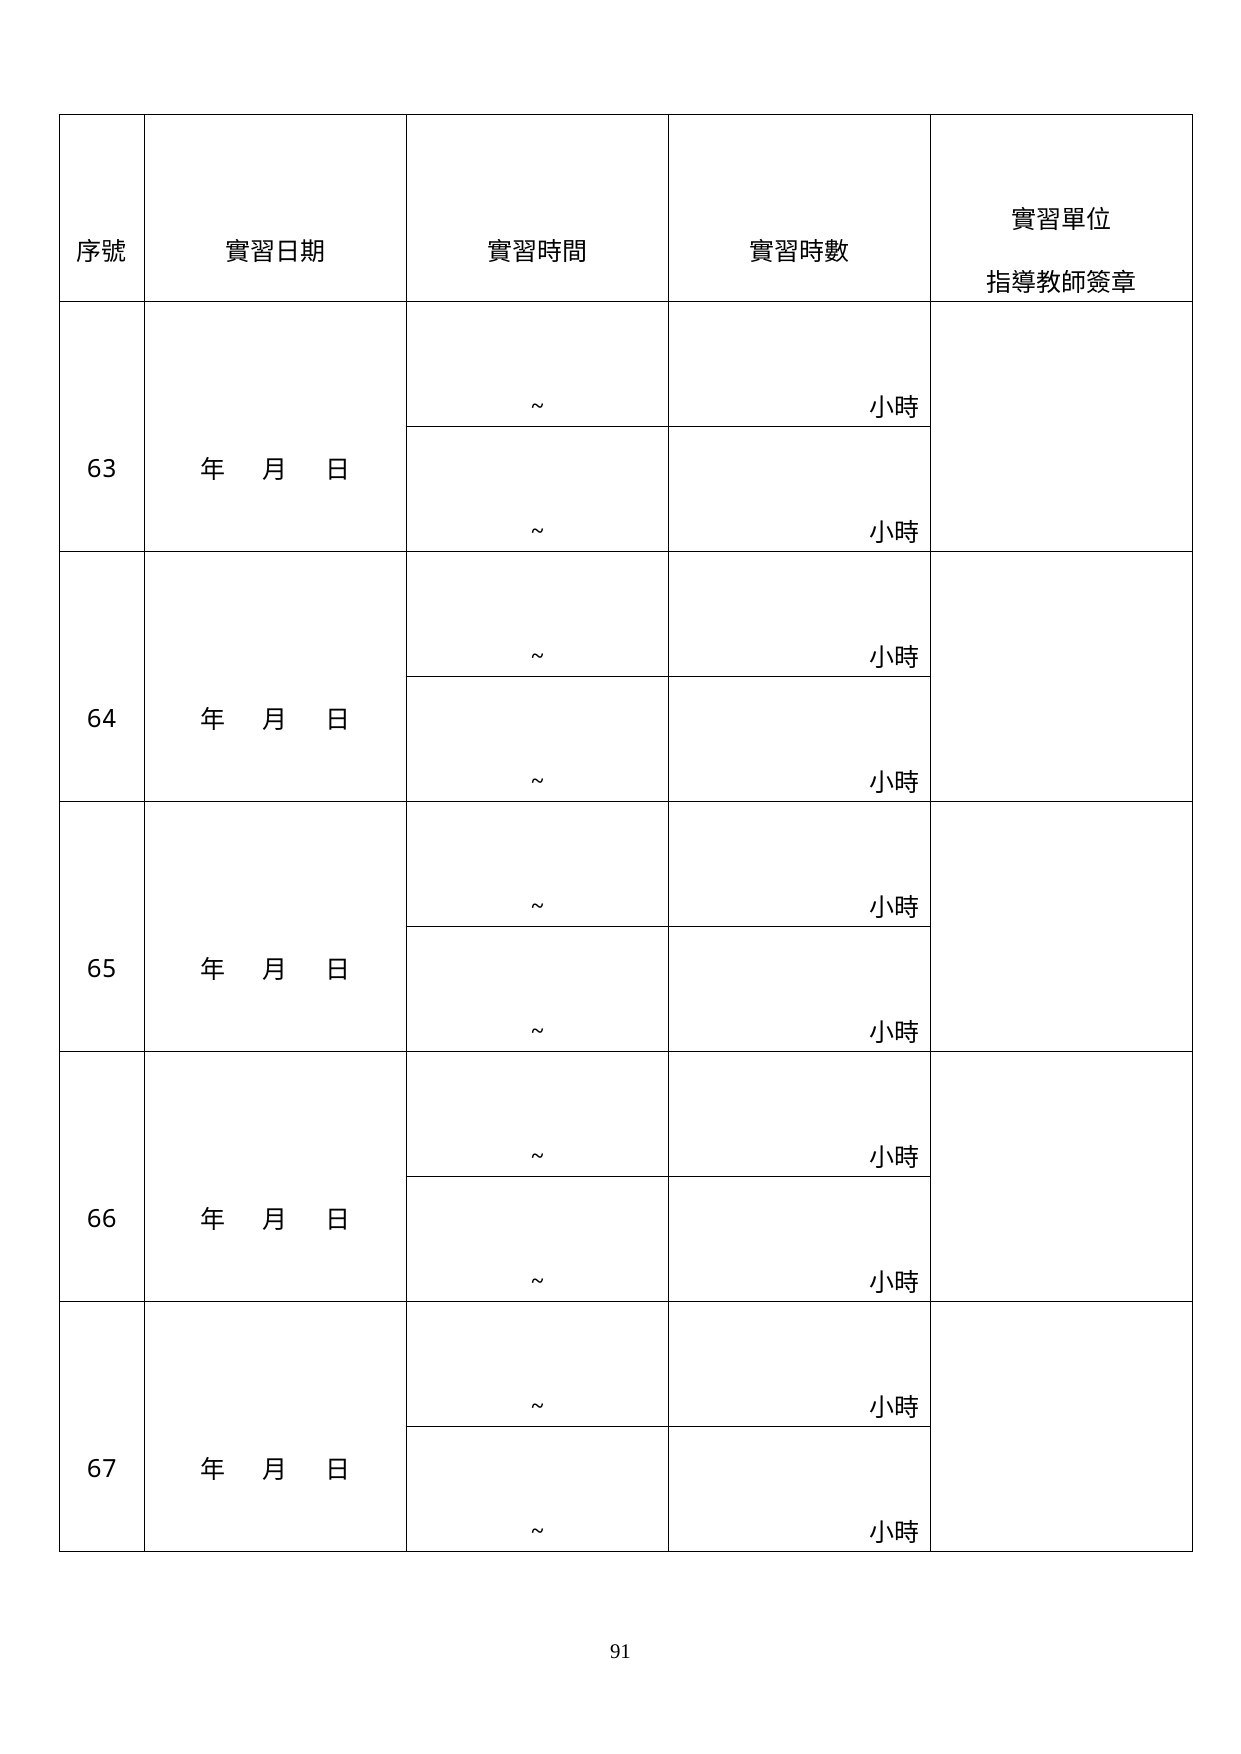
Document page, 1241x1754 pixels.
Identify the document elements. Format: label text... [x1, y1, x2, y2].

table_cell 小時 [669, 1302, 930, 1426]
table_cell 67 [60, 1302, 144, 1551]
table_cell 小時 [669, 927, 930, 1051]
table_cell 小時 [669, 802, 930, 926]
table_cell 年 月 日 [145, 1302, 406, 1551]
table_cell 小時 [669, 552, 930, 676]
table_cell [931, 802, 1192, 1051]
table_cell 小時 [669, 302, 930, 426]
table_cell [931, 552, 1192, 801]
table_cell 63 [60, 302, 144, 551]
table_header 實習單位 指導教師簽章 [931, 115, 1192, 301]
table_cell 66 [60, 1052, 144, 1301]
table_cell [931, 1052, 1192, 1301]
table_cell ~ [407, 677, 668, 801]
table_cell 小時 [669, 427, 930, 551]
table_header 實習日期 [145, 115, 406, 301]
table_cell 小時 [669, 1177, 930, 1301]
table_cell ~ [407, 927, 668, 1051]
table_cell [931, 302, 1192, 551]
table_cell 年 月 日 [145, 1052, 406, 1301]
table_cell [931, 1302, 1192, 1551]
table_cell ~ [407, 302, 668, 426]
table_cell 小時 [669, 1427, 930, 1551]
table_cell 年 月 日 [145, 802, 406, 1051]
table_cell 64 [60, 552, 144, 801]
table_cell 65 [60, 802, 144, 1051]
table_cell 小時 [669, 677, 930, 801]
table_header 實習時數 [669, 115, 930, 301]
table_cell ~ [407, 802, 668, 926]
table_cell ~ [407, 1177, 668, 1301]
table_cell ~ [407, 552, 668, 676]
table_header 實習時間 [407, 115, 668, 301]
table_cell ~ [407, 1302, 668, 1426]
table_cell ~ [407, 427, 668, 551]
table_cell 年 月 日 [145, 302, 406, 551]
table_cell 小時 [669, 1052, 930, 1176]
table_cell 年 月 日 [145, 552, 406, 801]
table_cell ~ [407, 1427, 668, 1551]
table_header 序號 [60, 115, 144, 301]
table_cell ~ [407, 1052, 668, 1176]
